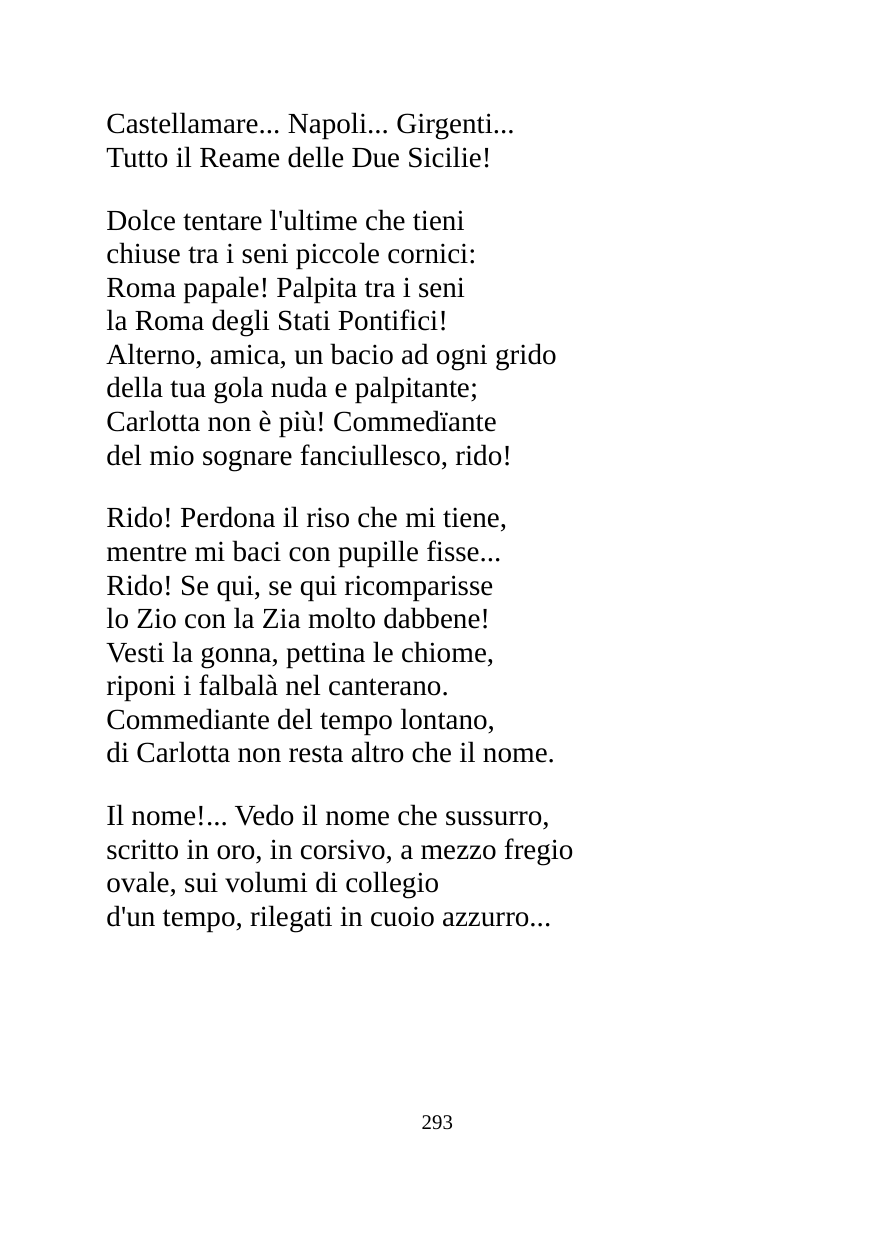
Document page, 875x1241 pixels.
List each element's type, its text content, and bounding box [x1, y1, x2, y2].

text Carlotta non è più! Commedïante [106, 404, 768, 438]
text chiuse tra i seni piccole cornici: [106, 236, 768, 270]
text Dolce tentare l'ultime che tieni [106, 203, 768, 236]
text ovale, sui volumi di collegio [106, 866, 768, 899]
text Roma papale! Palpita tra i seni [106, 270, 768, 303]
text Alterno, amica, un bacio ad ogni grido [106, 337, 768, 371]
text del mio sognare fanciullesco, rido! [106, 438, 768, 471]
text Tutto il Reame delle Due Sicilie! [106, 140, 768, 173]
text d'un tempo, rilegati in cuoio azzurro... [106, 899, 768, 933]
text riponi i falbalà nel canterano. [106, 668, 768, 702]
text mentre mi baci con pupille fisse... [106, 534, 768, 568]
text della tua gola nuda e palpitante; [106, 371, 768, 404]
text Il nome!... Vedo il nome che sussurro, [106, 798, 768, 832]
text Vesti la gonna, pettina le chiome, [106, 635, 768, 668]
text la Roma degli Stati Pontifici! [106, 303, 768, 337]
text scritto in oro, in corsivo, a mezzo fregio [106, 832, 768, 866]
text Rido! Se qui, se qui ricomparisse [106, 568, 768, 601]
text lo Zio con la Zia molto dabbene! [106, 601, 768, 635]
text Castellamare... Napoli... Girgenti... [106, 106, 768, 140]
text Commediante del tempo lontano, [106, 702, 768, 735]
text di Carlotta non resta altro che il nome. [106, 735, 768, 769]
text Rido! Perdona il riso che mi tiene, [106, 501, 768, 534]
